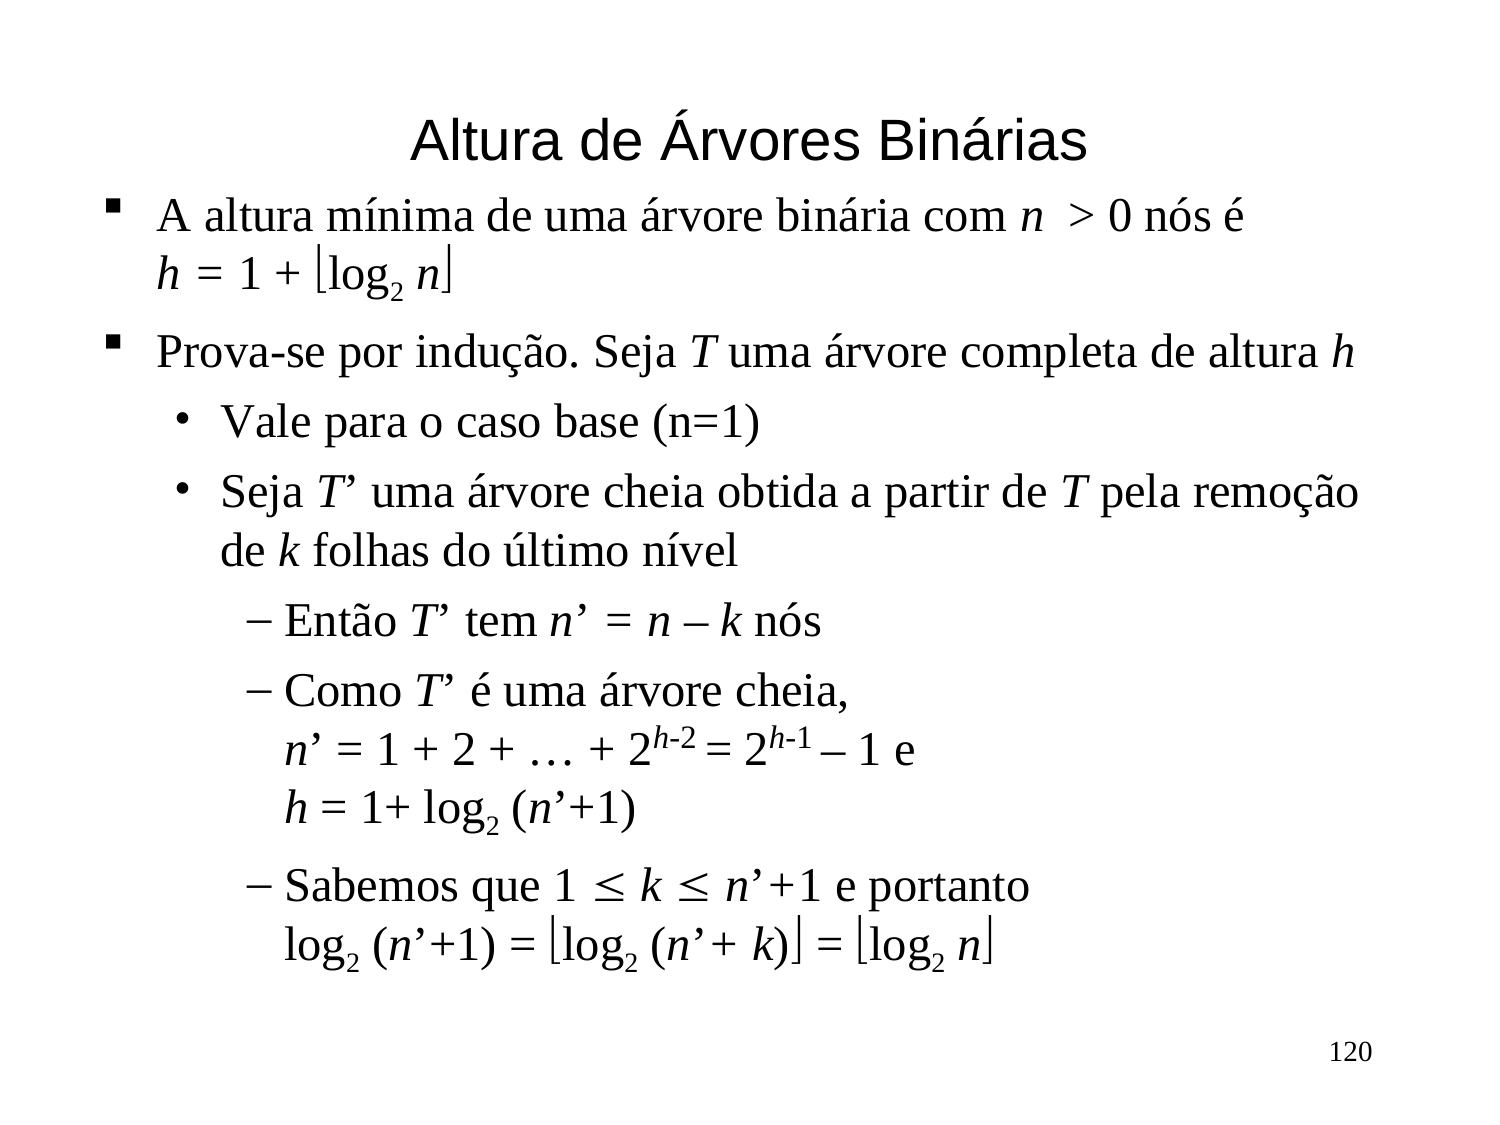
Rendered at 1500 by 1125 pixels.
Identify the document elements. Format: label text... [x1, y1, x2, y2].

title Altura de Árvores Binárias [112, 99, 1388, 174]
list A altura mínima de uma árvore binária com n > 0 nós é h = 1 + log2 n Prova-se por indução. Seja T uma árvore completa de altura h Vale para o caso base (n=1) Seja T’ uma árvore cheia obtida a partir de T pela remoção de k folhas do último nível Então T’ tem n’ = n – k nós Como T’ é uma árvore cheia, n’ = 1 + 2 + … + 2h-2 = 2h-1 – 1 e h = 1+ log2 (n’+1) Sabemos que 1  k  n’+1 e portanto log2 (n’+1) = log2 (n’+ k) = log2 n [87, 174, 1426, 988]
